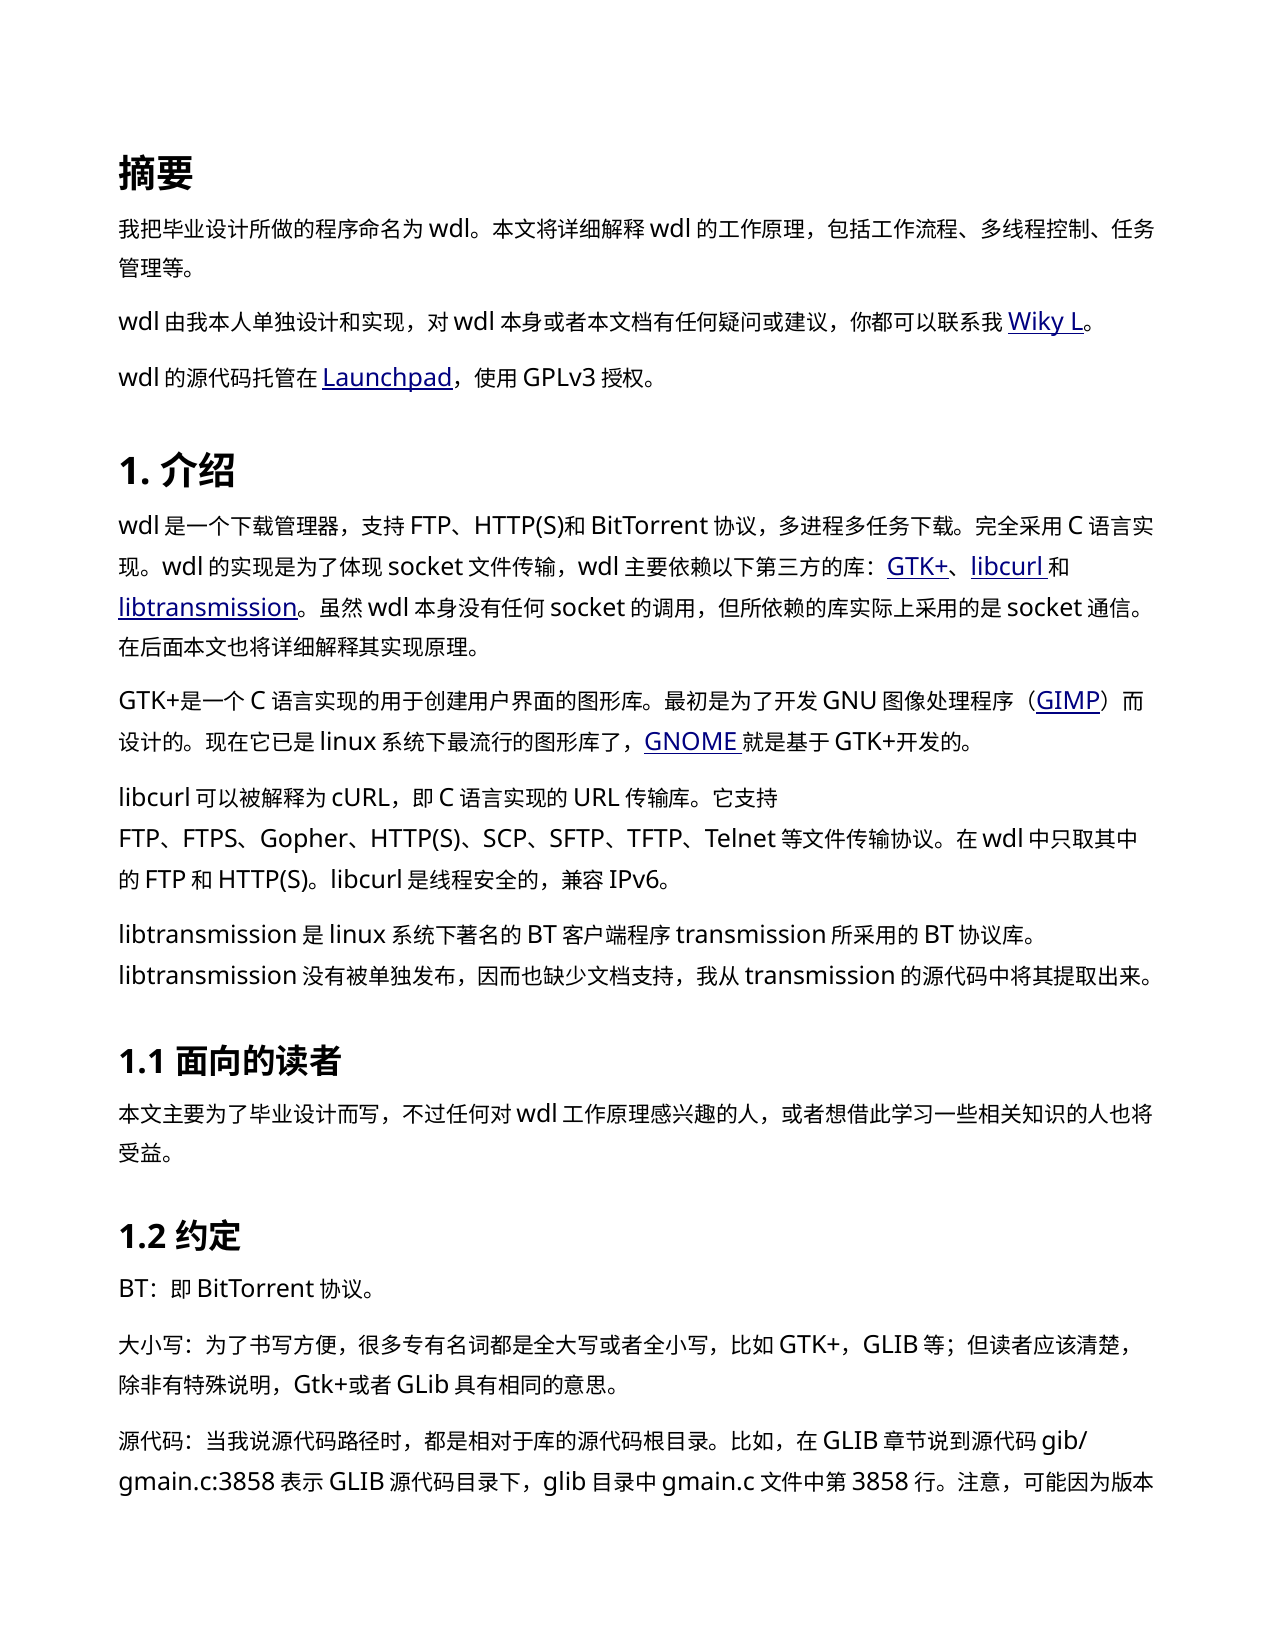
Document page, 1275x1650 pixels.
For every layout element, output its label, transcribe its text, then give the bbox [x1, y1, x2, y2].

subtitle 1. 介绍 [118, 440, 1157, 496]
text 大小写：为了书写方便，很多专有名词都是全大写或者全小写，比如GTK+，GLIB等；但读者应该清楚，除非有特殊说明，Gtk+或者GLib具有相同的意思。 [118, 1326, 1157, 1401]
text GTK+是一个C语言实现的用于创建用户界面的图形库。最初是为了开发GNU图像处理程序（GIMP）而设计的。现在它已是linux系统下最流行的图形库了，GNOME就是基于GTK+开发的。 [118, 683, 1157, 758]
text 源代码：当我说源代码路径时，都是相对于库的源代码根目录。比如，在GLIB章节说到源代码gib/gmain.c:3858表示GLIB源代码目录下，glib目录中gmain.c文件中第3858行。注意，可能因为版本 [118, 1423, 1157, 1497]
text wdl由我本人单独设计和实现，对wdl本身或者本文档有任何疑问或建议，你都可以联系我 Wiky L。 [118, 304, 1157, 338]
subtitle 摘要 [118, 143, 1157, 198]
text 本文主要为了毕业设计而写，不过任何对wdl工作原理感兴趣的人，或者想借此学习一些相关知识的人也将受益。 [118, 1096, 1157, 1168]
text libcurl可以被解释为cURL，即C语言实现的URL传输库。它支持FTP、FTPS、Gopher、HTTP(S)、SCP、SFTP、TFTP、Telnet等文件传输协议。在wdl中只取其中的FTP和HTTP(S)。libcurl是线程安全的，兼容IPv6。 [118, 779, 1157, 895]
text wdl的源代码托管在Launchpad，使用GPLv3授权。 [118, 359, 1157, 394]
subtitle 1.2 约定 [118, 1209, 1157, 1258]
text BT：即BitTorrent协议。 [118, 1271, 1157, 1305]
text wdl是一个下载管理器，支持FTP、HTTP(S)和BitTorrent协议，多进程多任务下载。完全采用C语言实现。wdl的实现是为了体现socket文件传输，wdl主要依赖以下第三方的库：GTK+、libcurl和libtransmission。虽然wdl本身没有任何socket的调用，但所依赖的库实际上采用的是socket通信。在后面本文也将详细解释其实现原理。 [118, 508, 1157, 662]
text 我把毕业设计所做的程序命名为wdl。本文将详细解释wdl的工作原理，包括工作流程、多线程控制、任务管理等。 [118, 211, 1157, 282]
subtitle 1.1 面向的读者 [118, 1034, 1157, 1083]
text libtransmission是linux系统下著名的BT客户端程序transmission所采用的BT协议库。libtransmission没有被单独发布，因而也缺少文档支持，我从transmission的源代码中将其提取出来。 [118, 917, 1157, 992]
